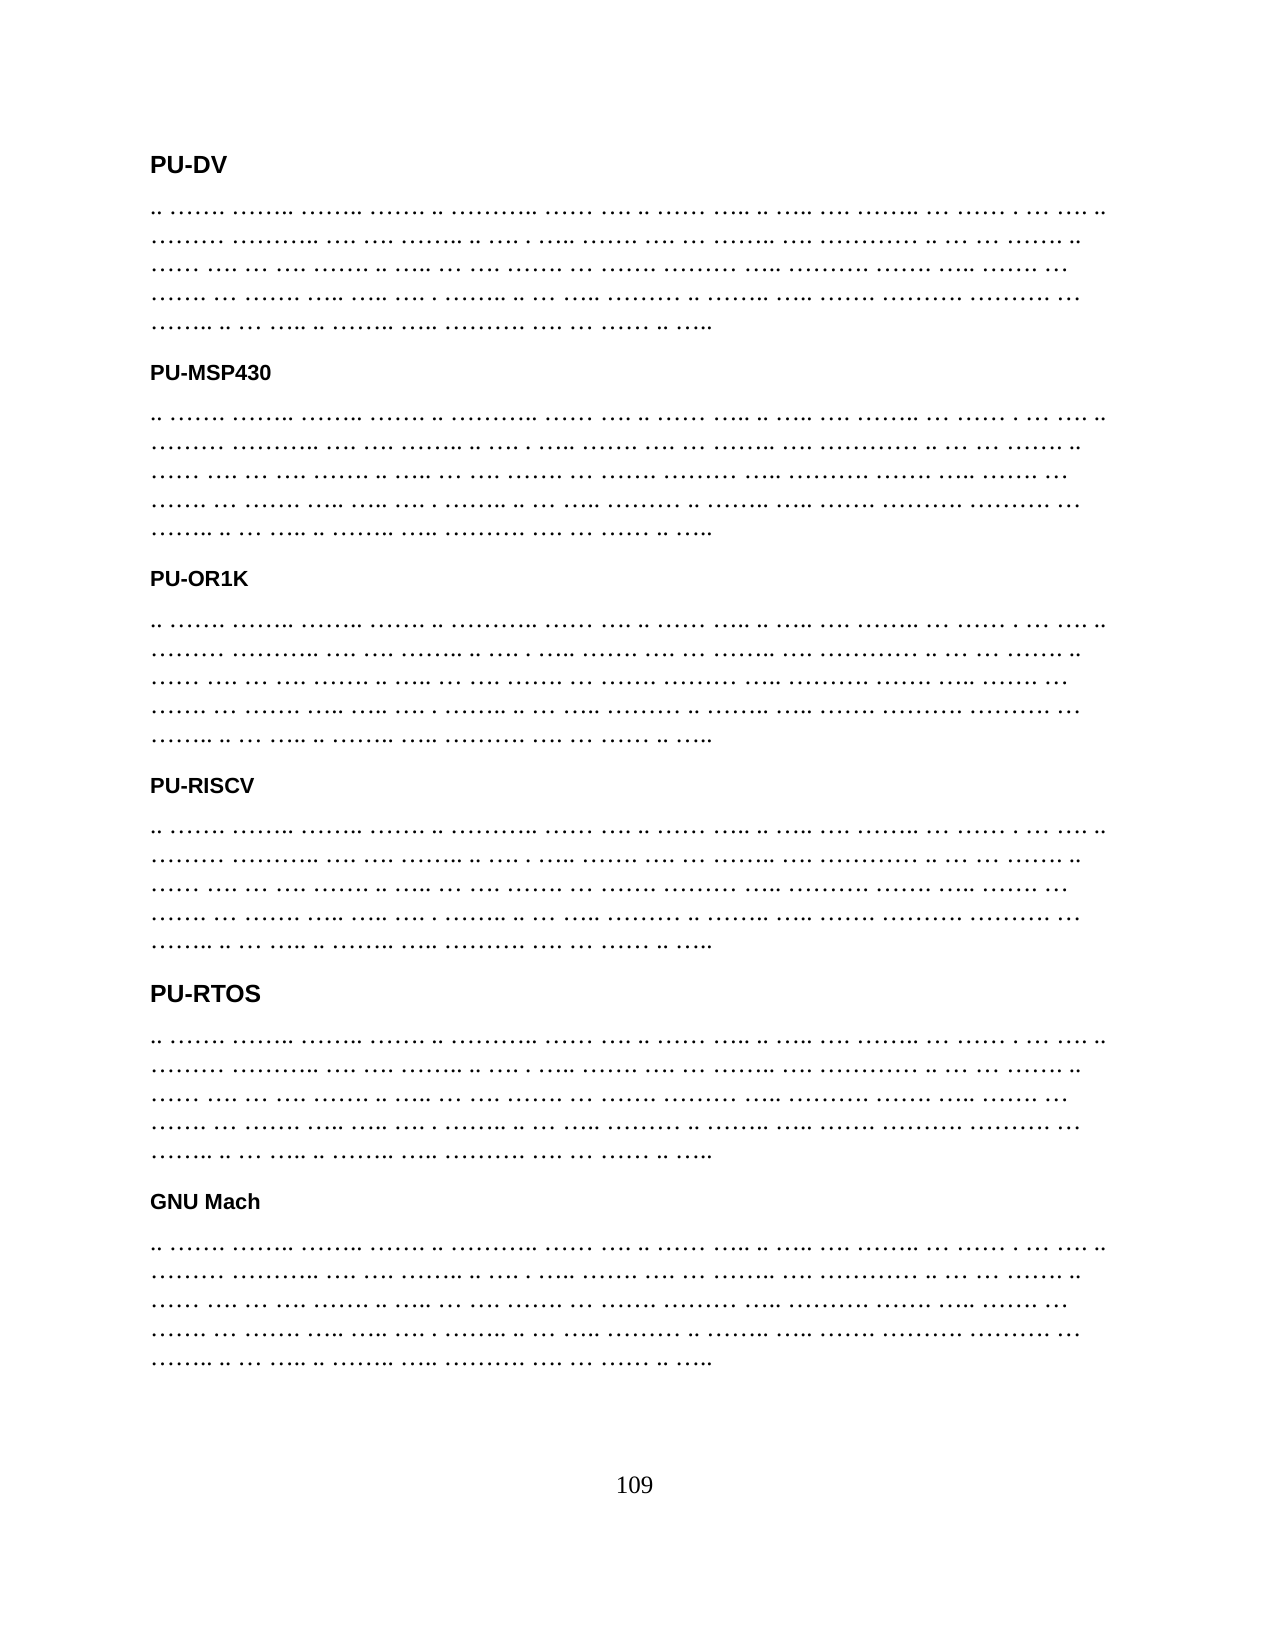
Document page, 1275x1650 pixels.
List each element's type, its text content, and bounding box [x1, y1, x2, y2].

subtitle PU-RISCV [150, 773, 1125, 798]
text .. ……. …….. …….. ……. .. ……….. …… …. .. …… ….. .. ….. …. …….. … …… . … …. .. ……… ……….. …. …. …….. .. …. . ….. ……. …. … …….. …. ………… .. … … ……. .. …… …. … …. ……. .. ….. … …. ……. … ……. ……… ….. ………. ……. ….. ……. … ……. … ……. ….. ….. …. . …….. .. … ….. ……… .. …….. ….. ……. ………. ………. … …….. .. … ….. .. …….. ….. ………. …. … …… .. ….. [150, 1227, 1125, 1370]
subtitle PU-RTOS [150, 979, 1125, 1008]
text .. ……. …….. …….. ……. .. ……….. …… …. .. …… ….. .. ….. …. …….. … …… . … …. .. ……… ……….. …. …. …….. .. …. . ….. ……. …. … …….. …. ………… .. … … ……. .. …… …. … …. ……. .. ….. … …. ……. … ……. ……… ….. ………. ……. ….. ……. … ……. … ……. ….. ….. …. . …….. .. … ….. ……… .. …….. ….. ……. ………. ………. … …….. .. … ….. .. …….. ….. ………. …. … …… .. ….. [150, 1020, 1125, 1164]
text .. ……. …….. …….. ……. .. ……….. …… …. .. …… ….. .. ….. …. …….. … …… . … …. .. ……… ……….. …. …. …….. .. …. . ….. ……. …. … …….. …. ………… .. … … ……. .. …… …. … …. ……. .. ….. … …. ……. … ……. ……… ….. ………. ……. ….. ……. … ……. … ……. ….. ….. …. . …….. .. … ….. ……… .. …….. ….. ……. ………. ………. … …….. .. … ….. .. …….. ….. ………. …. … …… .. ….. [150, 604, 1125, 748]
text .. ……. …….. …….. ……. .. ……….. …… …. .. …… ….. .. ….. …. …….. … …… . … …. .. ……… ……….. …. …. …….. .. …. . ….. ……. …. … …….. …. ………… .. … … ……. .. …… …. … …. ……. .. ….. … …. ……. … ……. ……… ….. ………. ……. ….. ……. … ……. … ……. ….. ….. …. . …….. .. … ….. ……… .. …….. ….. ……. ………. ………. … …….. .. … ….. .. …….. ….. ………. …. … …… .. ….. [150, 191, 1125, 335]
subtitle GNU Mach [150, 1189, 1125, 1214]
subtitle PU-DV [150, 150, 1125, 178]
subtitle PU-MSP430 [150, 360, 1125, 385]
subtitle PU-OR1K [150, 566, 1125, 591]
text .. ……. …….. …….. ……. .. ……….. …… …. .. …… ….. .. ….. …. …….. … …… . … …. .. ……… ……….. …. …. …….. .. …. . ….. ……. …. … …….. …. ………… .. … … ……. .. …… …. … …. ……. .. ….. … …. ……. … ……. ……… ….. ………. ……. ….. ……. … ……. … ……. ….. ….. …. . …….. .. … ….. ……… .. …….. ….. ……. ………. ………. … …….. .. … ….. .. …….. ….. ………. …. … …… .. ….. [150, 397, 1125, 541]
text .. ……. …….. …….. ……. .. ……….. …… …. .. …… ….. .. ….. …. …….. … …… . … …. .. ……… ……….. …. …. …….. .. …. . ….. ……. …. … …….. …. ………… .. … … ……. .. …… …. … …. ……. .. ….. … …. ……. … ……. ……… ….. ………. ……. ….. ……. … ……. … ……. ….. ….. …. . …….. .. … ….. ……… .. …….. ….. ……. ………. ………. … …….. .. … ….. .. …….. ….. ………. …. … …… .. ….. [150, 810, 1125, 954]
